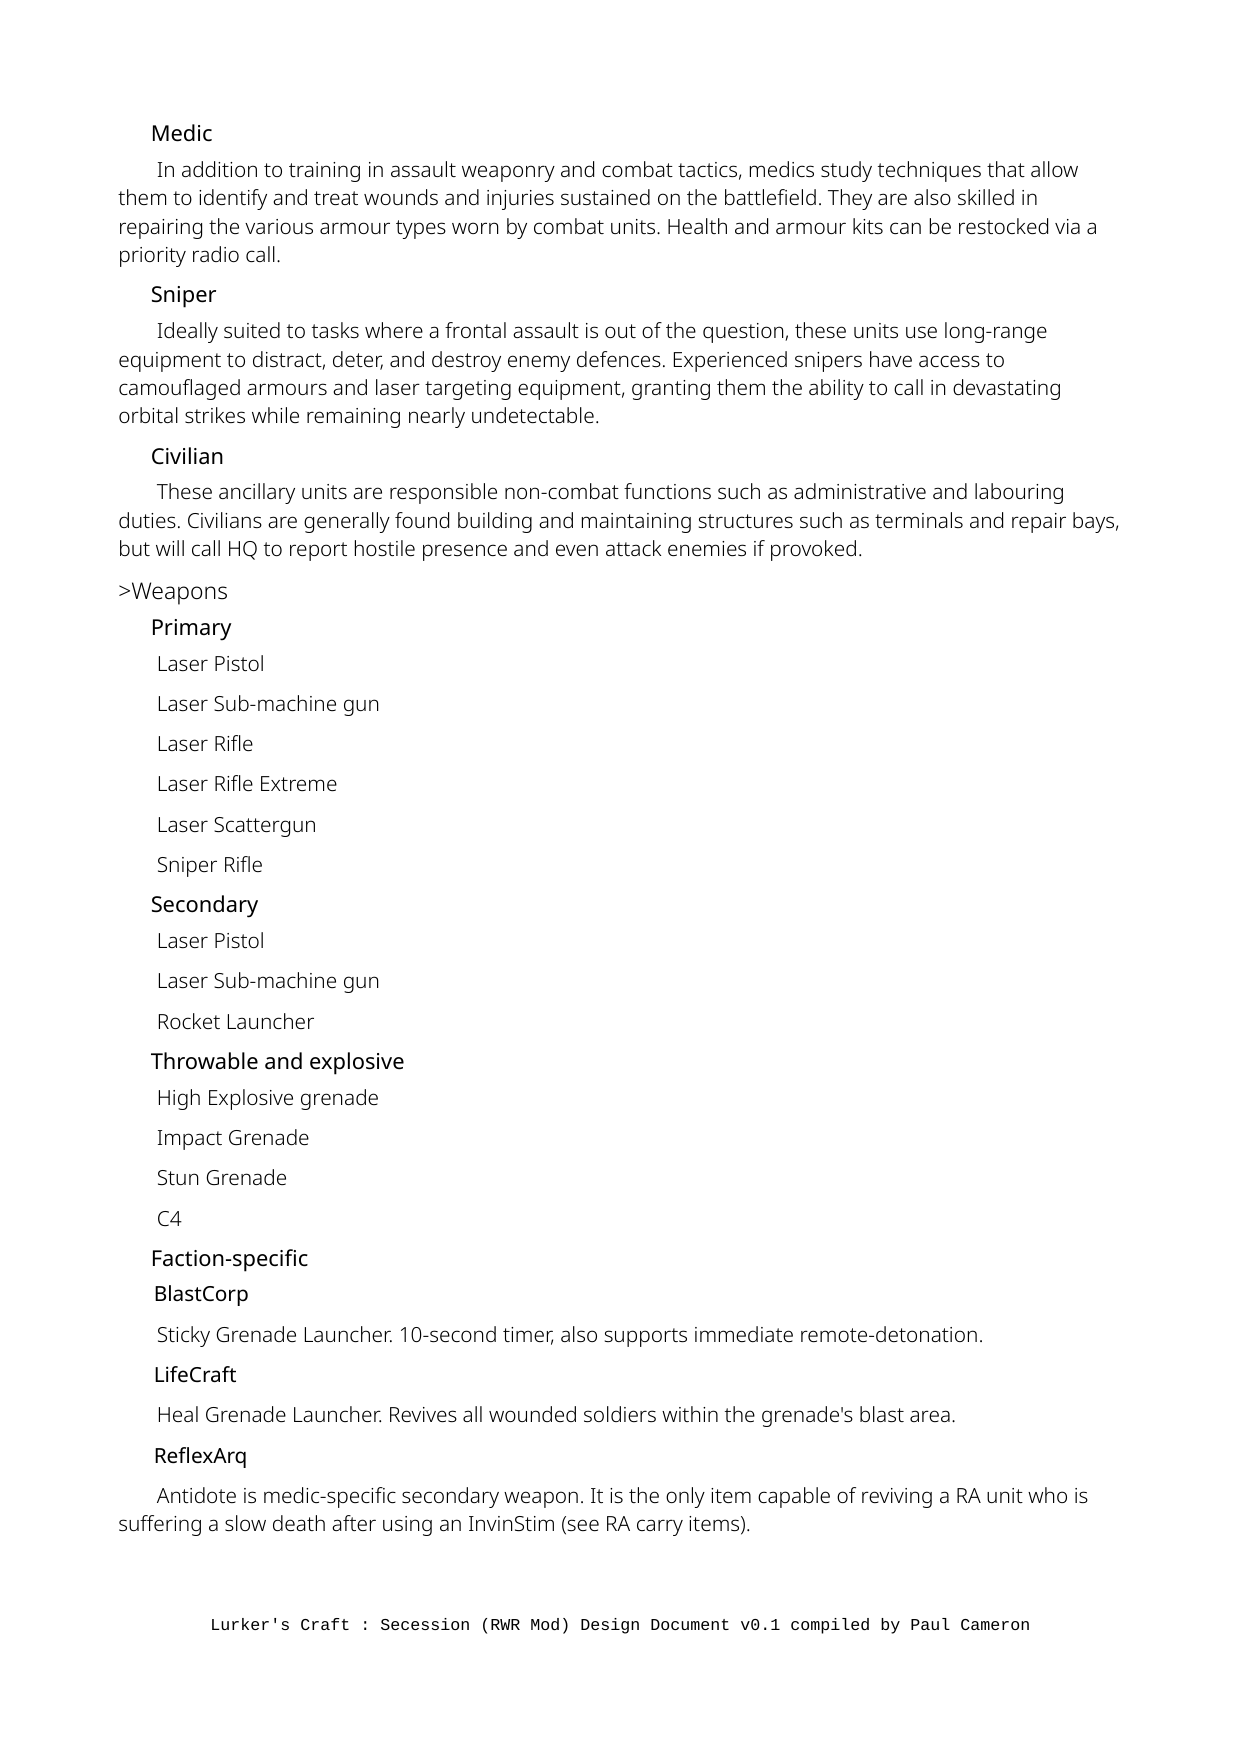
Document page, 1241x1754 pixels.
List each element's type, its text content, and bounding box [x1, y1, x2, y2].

text Impact Grenade [118, 1123, 1122, 1151]
text Laser Sub-machine gun [118, 689, 1122, 717]
subtitle Primary [142, 612, 1122, 642]
subtitle Medic [142, 118, 1122, 148]
subtitle Secondary [142, 889, 1122, 919]
text Heal Grenade Launcher. Revives all wounded soldiers within the grenade's blast area. [118, 1401, 1122, 1429]
text Laser Sub-machine gun [118, 966, 1122, 995]
text Antidote is medic-specific secondary weapon. It is the only item capable of reviving a RA unit who is suffering a slow death after using an InvinStim (see RA carry items). [118, 1481, 1122, 1538]
subtitle BlastCorp [153, 1279, 1122, 1308]
text High Explosive grenade [118, 1083, 1122, 1111]
text Stun Grenade [118, 1163, 1122, 1192]
text These ancillary units are responsible non-combat functions such as administrative and labouring duties. Civilians are generally found building and maintaining structures such as terminals and repair bays, but will call HQ to report hostile presence and even attack enemies if provoked. [118, 477, 1122, 563]
subtitle LifeCraft [153, 1360, 1122, 1389]
subtitle ReflexArq [153, 1441, 1122, 1469]
text C4 [118, 1204, 1122, 1232]
text Laser Pistol [118, 926, 1122, 954]
subtitle Faction-specific [142, 1243, 1122, 1272]
text Laser Rifle [118, 729, 1122, 758]
text In addition to training in assault weaponry and combat tactics, medics study techniques that allow them to identify and treat wounds and injuries sustained on the battlefield. They are also skilled in repairing the various armour types worn by combat units. Health and armour kits can be restocked via a priority radio call. [118, 155, 1122, 269]
text Sniper Rifle [118, 850, 1122, 879]
text Sticky Grenade Launcher. 10-second timer, also supports immediate remote-detonation. [118, 1320, 1122, 1348]
subtitle Civilian [142, 441, 1122, 470]
subtitle Sniper [142, 279, 1122, 309]
text Laser Rifle Extreme [118, 769, 1122, 798]
text Rocket Launcher [118, 1007, 1122, 1035]
text Laser Scattergun [118, 810, 1122, 838]
text Laser Pistol [118, 649, 1122, 677]
text Ideally suited to tasks where a frontal assault is out of the question, these units use long-range equipment to distract, deter, and destroy enemy defences. Experienced snipers have access to camouflaged armours and laser targeting equipment, granting them the ability to call in devastating orbital strikes while remaining nearly undetectable. [118, 316, 1122, 430]
subtitle Throwable and explosive [142, 1046, 1122, 1076]
subtitle >Weapons [118, 575, 1122, 606]
